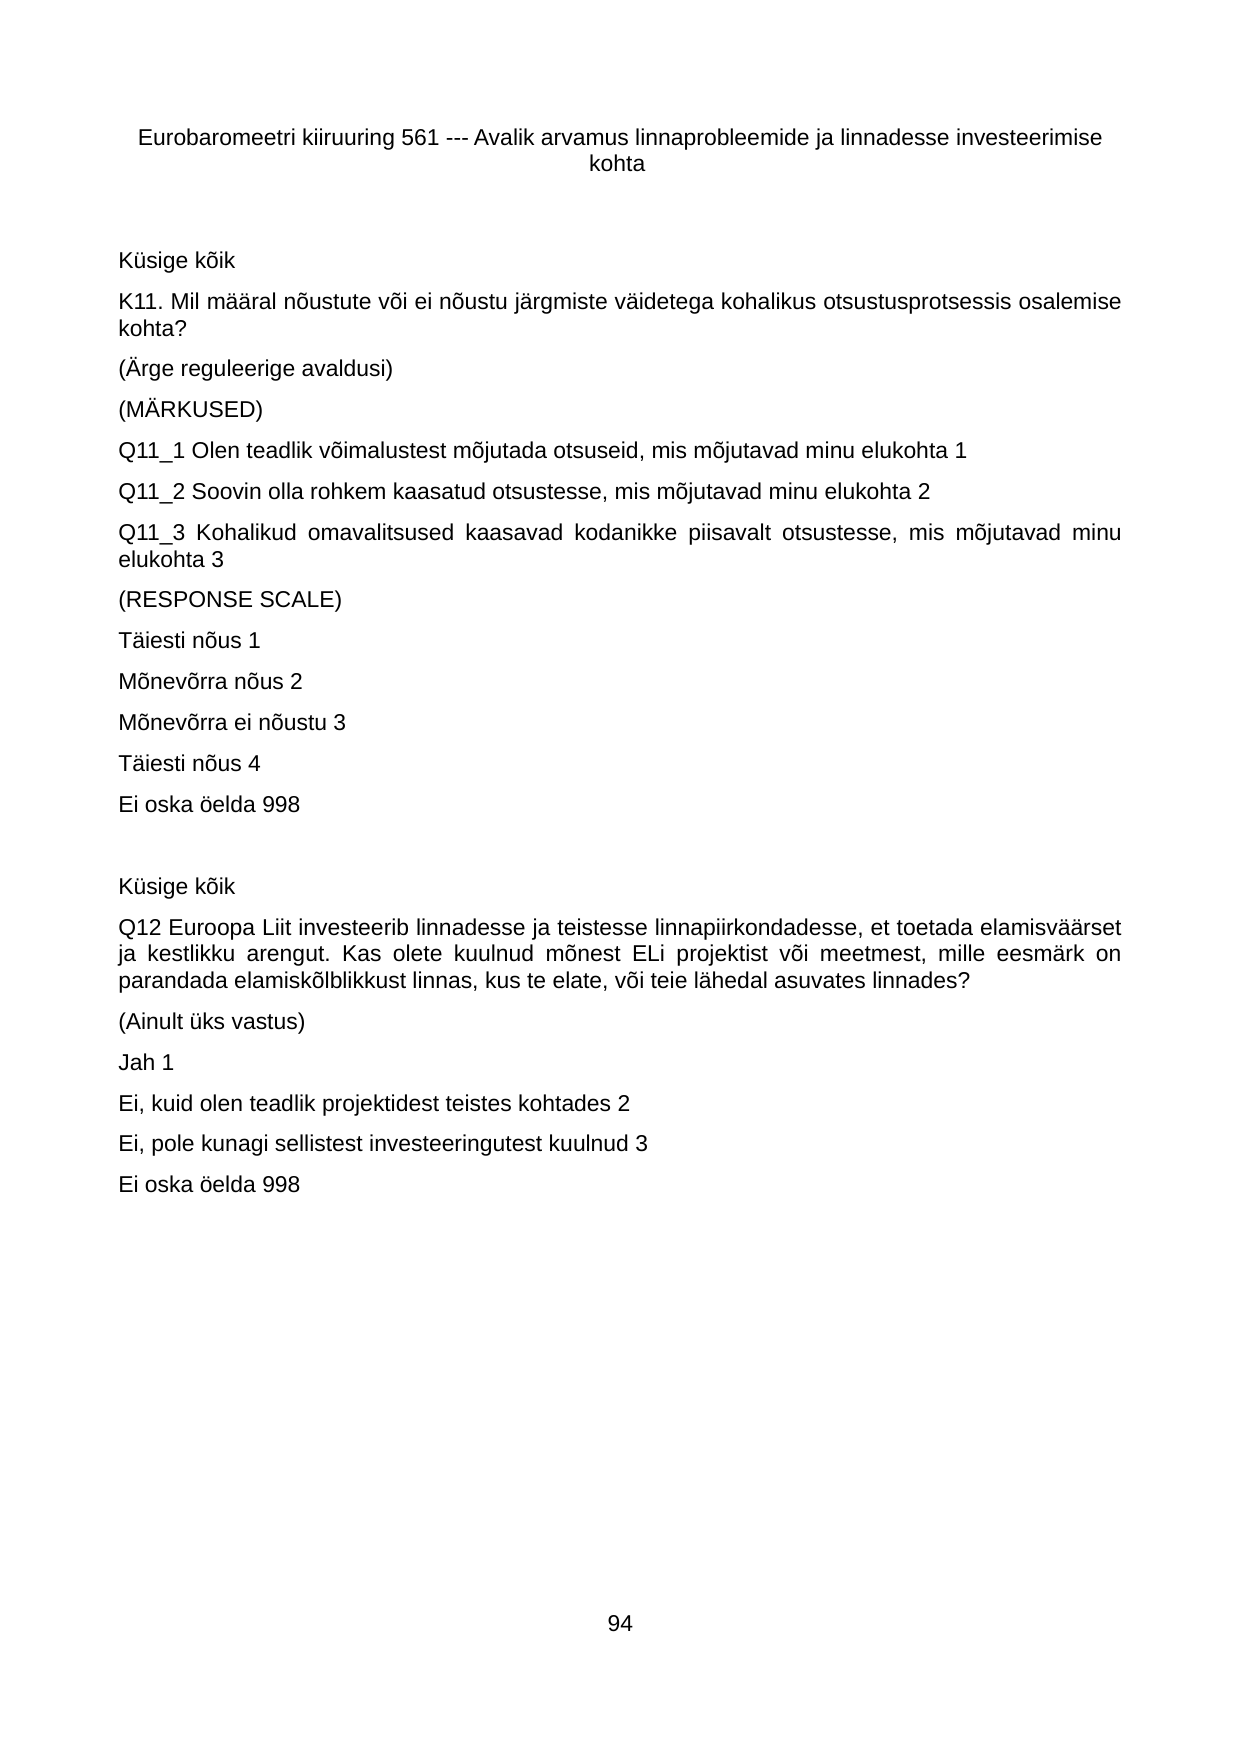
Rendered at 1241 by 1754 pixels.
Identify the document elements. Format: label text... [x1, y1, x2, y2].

text Q12 Euroopa Liit investeerib linnadesse ja teistesse linnapiirkondadesse, et toetada elamisväärset ja kestlikku arengut. Kas olete kuulnud mõnest ELi projektist või meetmest, mille eesmärk on parandada elamiskõlblikkust linnas, kus te elate, või teie lähedal asuvates linnades? [118, 914, 1122, 993]
text Täiesti nõus 1 [118, 627, 1122, 654]
text Ei, pole kunagi sellistest investeeringutest kuulnud 3 [118, 1130, 1122, 1157]
text (MÄRKUSED) [118, 396, 1122, 423]
text Ei, kuid olen teadlik projektidest teistes kohtades 2 [118, 1089, 1122, 1116]
text Küsige kõik [118, 873, 1122, 899]
text (Ainult üks vastus) [118, 1008, 1122, 1034]
text Q11_3 Kohalikud omavalitsused kaasavad kodanikke piisavalt otsustesse, mis mõjutavad minu elukohta 3 [118, 519, 1122, 572]
text Ei oska öelda 998 [118, 1171, 1122, 1198]
text Jah 1 [118, 1048, 1122, 1075]
text Küsige kõik [118, 247, 1122, 273]
text K11. Mil määral nõustute või ei nõustu järgmiste väidetega kohalikus otsustusprotsessis osalemise kohta? [118, 288, 1122, 341]
text Mõnevõrra nõus 2 [118, 668, 1122, 695]
text Ei oska öelda 998 [118, 791, 1122, 817]
text Q11_2 Soovin olla rohkem kaasatud otsustesse, mis mõjutavad minu elukohta 2 [118, 478, 1122, 504]
text Mõnevõrra ei nõustu 3 [118, 709, 1122, 736]
text Täiesti nõus 4 [118, 750, 1122, 777]
text (RESPONSE SCALE) [118, 586, 1122, 613]
text Q11_1 Olen teadlik võimalustest mõjutada otsuseid, mis mõjutavad minu elukohta 1 [118, 437, 1122, 464]
text (Ärge reguleerige avaldusi) [118, 355, 1122, 382]
